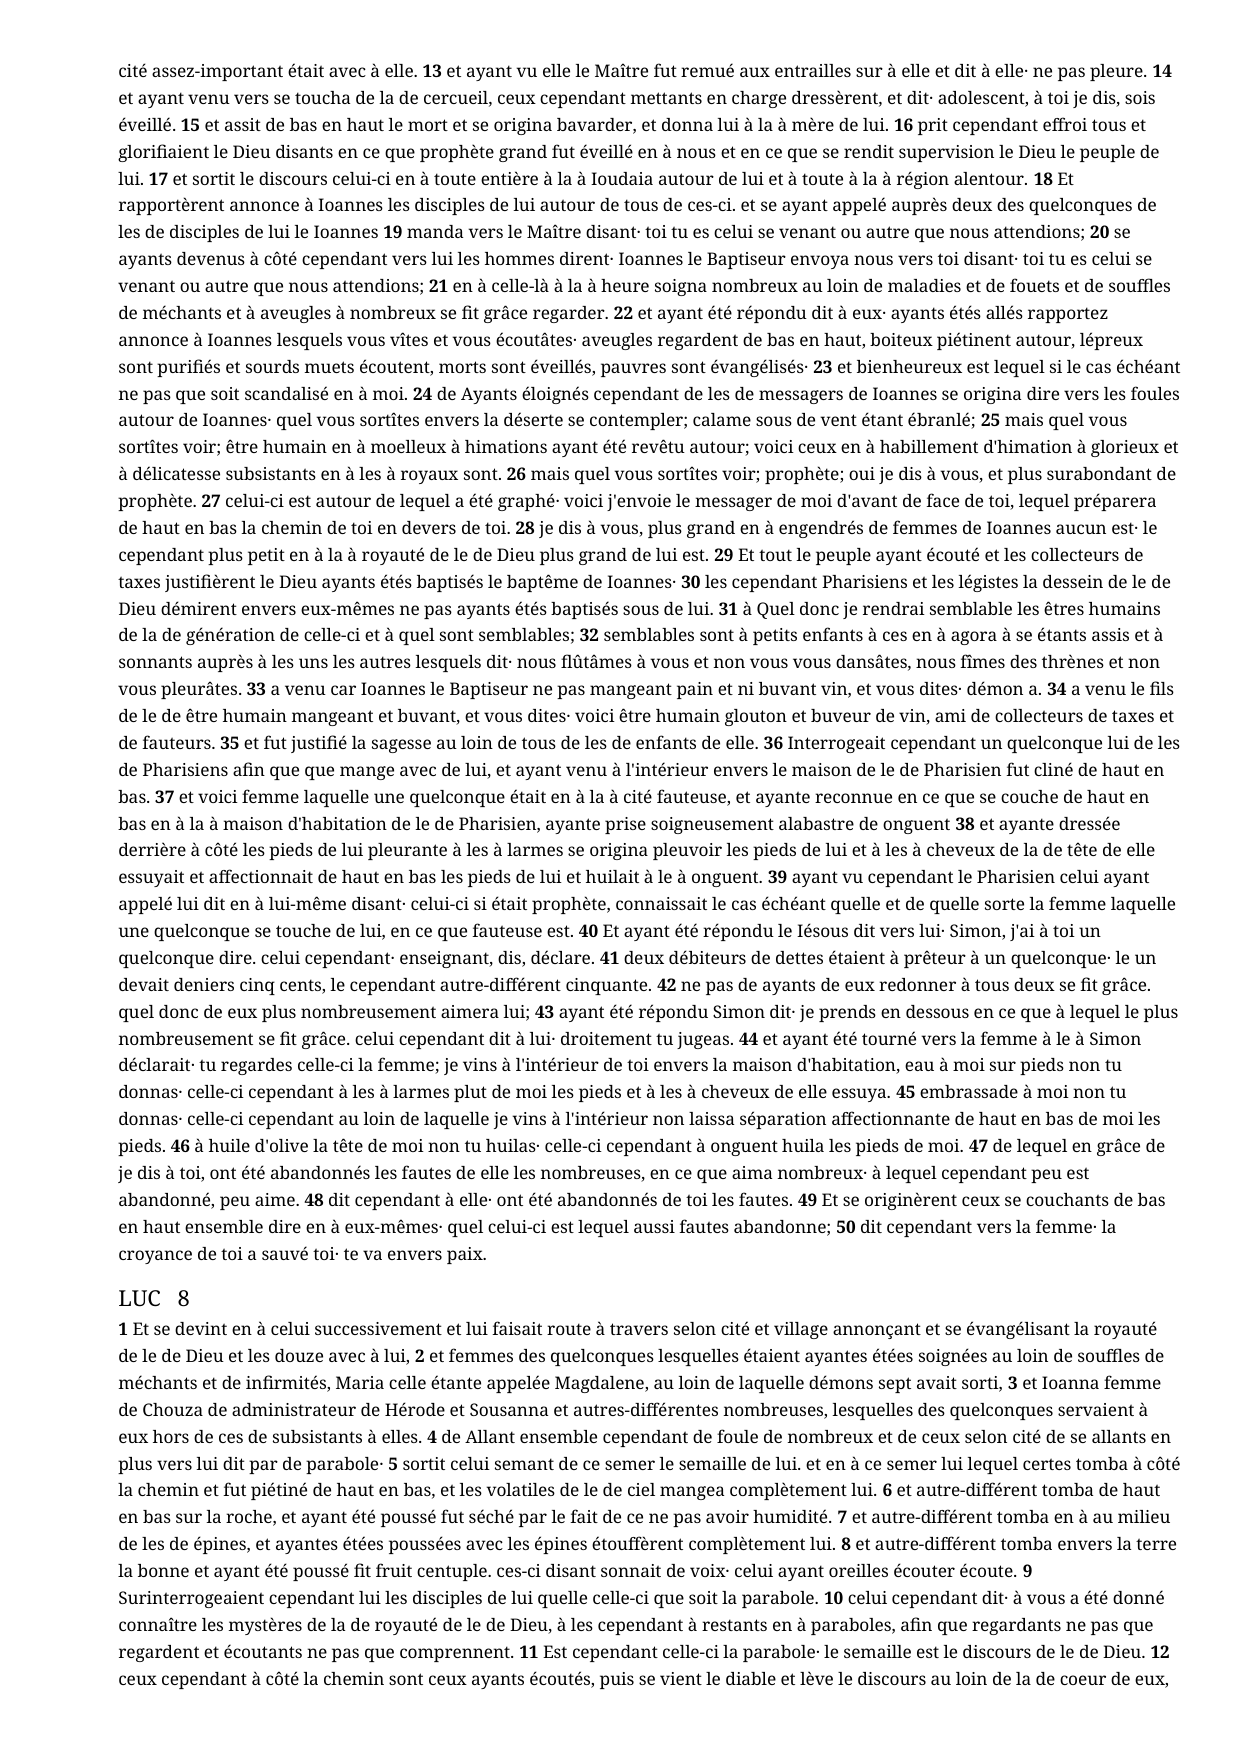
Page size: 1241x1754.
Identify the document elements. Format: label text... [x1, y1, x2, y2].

text LUC 8 [118, 1283, 1181, 1313]
text cité assez-important était avec à elle. 13 et ayant vu elle le Maître fut remué aux entrailles sur à elle et dit à elle· ne pas pleure. 14 et ayant venu vers se toucha de la de cercueil, ceux cependant mettants en charge dressèrent, et dit· adolescent, à toi je dis, sois éveillé. 15 et assit de bas en haut le mort et se origina bavarder, et donna lui à la à mère de lui. 16 prit cependant effroi tous et glorifiaient le Dieu disants en ce que prophète grand fut éveillé en à nous et en ce que se rendit supervision le Dieu le peuple de lui. 17 et sortit le discours celui-ci en à toute entière à la à Ioudaia autour de lui et à toute à la à région alentour. 18 Et rapportèrent annonce à Ioannes les disciples de lui autour de tous de ces-ci. et se ayant appelé auprès deux des quelconques de les de disciples de lui le Ioannes 19 manda vers le Maître disant· toi tu es celui se venant ou autre que nous attendions; 20 se ayants devenus à côté cependant vers lui les hommes dirent· Ioannes le Baptiseur envoya nous vers toi disant· toi tu es celui se venant ou autre que nous attendions; 21 en à celle-là à la à heure soigna nombreux au loin de maladies et de fouets et de souffles de méchants et à aveugles à nombreux se fit grâce regarder. 22 et ayant été répondu dit à eux· ayants étés allés rapportez annonce à Ioannes lesquels vous vîtes et vous écoutâtes· aveugles regardent de bas en haut, boiteux piétinent autour, lépreux sont purifiés et sourds muets écoutent, morts sont éveillés, pauvres sont évangélisés· 23 et bienheureux est lequel si le cas échéant ne pas que soit scandalisé en à moi. 24 de Ayants éloignés cependant de les de messagers de Ioannes se origina dire vers les foules autour de Ioannes· quel vous sortîtes envers la déserte se contempler; calame sous de vent étant ébranlé; 25 mais quel vous sortîtes voir; être humain en à moelleux à himations ayant été revêtu autour; voici ceux en à habillement d'himation à glorieux et à délicatesse subsistants en à les à royaux sont. 26 mais quel vous sortîtes voir; prophète; oui je dis à vous, et plus surabondant de prophète. 27 celui-ci est autour de lequel a été graphé· voici j'envoie le messager de moi d'avant de face de toi, lequel préparera de haut en bas la chemin de toi en devers de toi. 28 je dis à vous, plus grand en à engendrés de femmes de Ioannes aucun est· le cependant plus petit en à la à royauté de le de Dieu plus grand de lui est. 29 Et tout le peuple ayant écouté et les collecteurs de taxes justifièrent le Dieu ayants étés baptisés le baptême de Ioannes· 30 les cependant Pharisiens et les légistes la dessein de le de Dieu démirent envers eux-mêmes ne pas ayants étés baptisés sous de lui. 31 à Quel donc je rendrai semblable les êtres humains de la de génération de celle-ci et à quel sont semblables; 32 semblables sont à petits enfants à ces en à agora à se étants assis et à sonnants auprès à les uns les autres lesquels dit· nous flûtâmes à vous et non vous vous dansâtes, nous fîmes des thrènes et non vous pleurâtes. 33 a venu car Ioannes le Baptiseur ne pas mangeant pain et ni buvant vin, et vous dites· démon a. 34 a venu le fils de le de être humain mangeant et buvant, et vous dites· voici être humain glouton et buveur de vin, ami de collecteurs de taxes et de fauteurs. 35 et fut justifié la sagesse au loin de tous de les de enfants de elle. 36 Interrogeait cependant un quelconque lui de les de Pharisiens afin que que mange avec de lui, et ayant venu à l'intérieur envers le maison de le de Pharisien fut cliné de haut en bas. 37 et voici femme laquelle une quelconque était en à la à cité fauteuse, et ayante reconnue en ce que se couche de haut en bas en à la à maison d'habitation de le de Pharisien, ayante prise soigneusement alabastre de onguent 38 et ayante dressée derrière à côté les pieds de lui pleurante à les à larmes se origina pleuvoir les pieds de lui et à les à cheveux de la de tête de elle essuyait et affectionnait de haut en bas les pieds de lui et huilait à le à onguent. 39 ayant vu cependant le Pharisien celui ayant appelé lui dit en à lui-même disant· celui-ci si était prophète, connaissait le cas échéant quelle et de quelle sorte la femme laquelle une quelconque se touche de lui, en ce que fauteuse est. 40 Et ayant été répondu le Iésous dit vers lui· Simon, j'ai à toi un quelconque dire. celui cependant· enseignant, dis, déclare. 41 deux débiteurs de dettes étaient à prêteur à un quelconque· le un devait deniers cinq cents, le cependant autre-différent cinquante. 42 ne pas de ayants de eux redonner à tous deux se fit grâce. quel donc de eux plus nombreusement aimera lui; 43 ayant été répondu Simon dit· je prends en dessous en ce que à lequel le plus nombreusement se fit grâce. celui cependant dit à lui· droitement tu jugeas. 44 et ayant été tourné vers la femme à le à Simon déclarait· tu regardes celle-ci la femme; je vins à l'intérieur de toi envers la maison d'habitation, eau à moi sur pieds non tu donnas· celle-ci cependant à les à larmes plut de moi les pieds et à les à cheveux de elle essuya. 45 embrassade à moi non tu donnas· celle-ci cependant au loin de laquelle je vins à l'intérieur non laissa séparation affectionnante de haut en bas de moi les pieds. 46 à huile d'olive la tête de moi non tu huilas· celle-ci cependant à onguent huila les pieds de moi. 47 de lequel en grâce de je dis à toi, ont été abandonnés les fautes de elle les nombreuses, en ce que aima nombreux· à lequel cependant peu est abandonné, peu aime. 48 dit cependant à elle· ont été abandonnés de toi les fautes. 49 Et se originèrent ceux se couchants de bas en haut ensemble dire en à eux-mêmes· quel celui-ci est lequel aussi fautes abandonne; 50 dit cependant vers la femme· la croyance de toi a sauvé toi· te va envers paix. [118, 59, 1181, 1265]
text 1 Et se devint en à celui successivement et lui faisait route à travers selon cité et village annonçant et se évangélisant la royauté de le de Dieu et les douze avec à lui, 2 et femmes des quelconques lesquelles étaient ayantes étées soignées au loin de souffles de méchants et de infirmités, Maria celle étante appelée Magdalene, au loin de laquelle démons sept avait sorti, 3 et Ioanna femme de Chouza de administrateur de Hérode et Sousanna et autres-différentes nombreuses, lesquelles des quelconques servaient à eux hors de ces de subsistants à elles. 4 de Allant ensemble cependant de foule de nombreux et de ceux selon cité de se allants en plus vers lui dit par de parabole· 5 sortit celui semant de ce semer le semaille de lui. et en à ce semer lui lequel certes tomba à côté la chemin et fut piétiné de haut en bas, et les volatiles de le de ciel mangea complètement lui. 6 et autre-différent tomba de haut en bas sur la roche, et ayant été poussé fut séché par le fait de ce ne pas avoir humidité. 7 et autre-différent tomba en à au milieu de les de épines, et ayantes étées poussées avec les épines étouffèrent complètement lui. 8 et autre-différent tomba envers la terre la bonne et ayant été poussé fit fruit centuple. ces-ci disant sonnait de voix· celui ayant oreilles écouter écoute. 9 Surinterrogeaient cependant lui les disciples de lui quelle celle-ci que soit la parabole. 10 celui cependant dit· à vous a été donné connaître les mystères de la de royauté de le de Dieu, à les cependant à restants en à paraboles, afin que regardants ne pas que regardent et écoutants ne pas que comprennent. 11 Est cependant celle-ci la parabole· le semaille est le discours de le de Dieu. 12 ceux cependant à côté la chemin sont ceux ayants écoutés, puis se vient le diable et lève le discours au loin de la de coeur de eux, [118, 1317, 1181, 1690]
